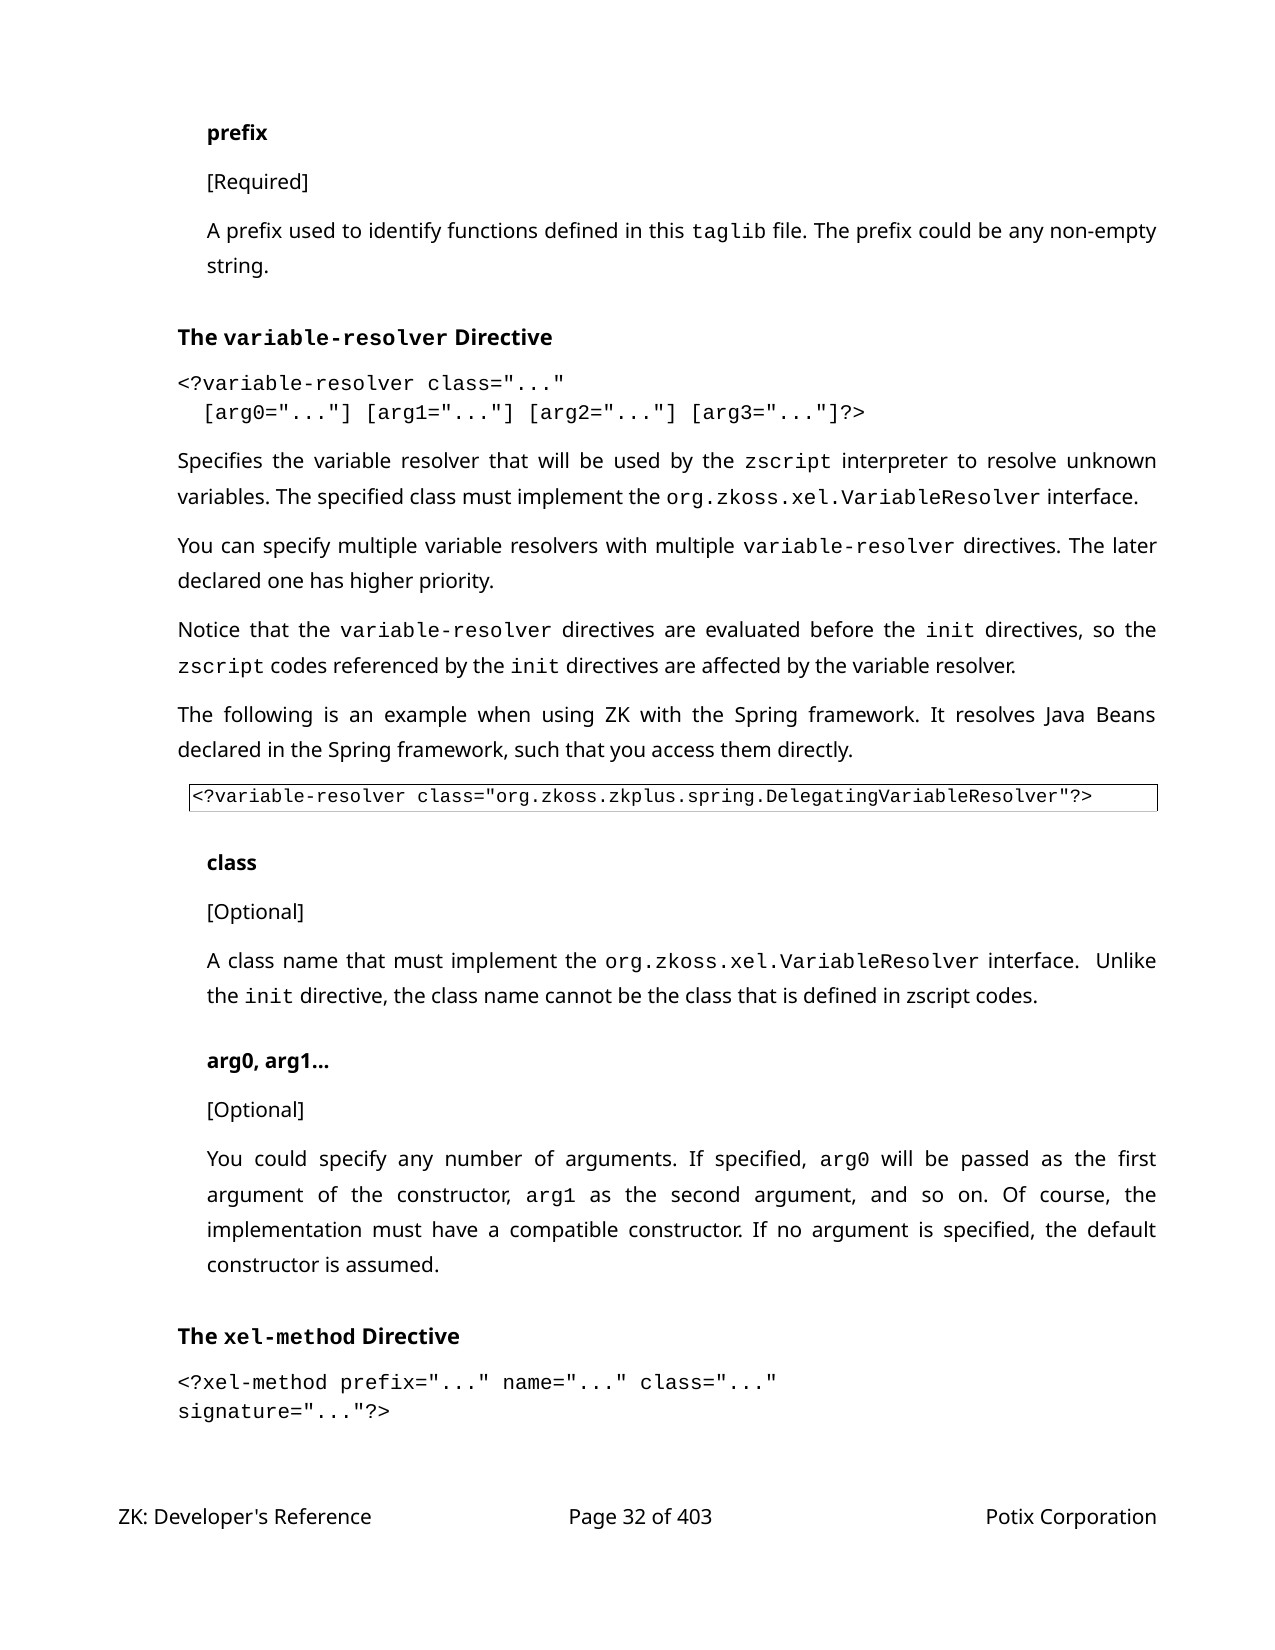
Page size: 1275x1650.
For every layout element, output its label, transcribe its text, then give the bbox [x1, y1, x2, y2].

subtitle prefix [207, 118, 1157, 146]
text You could specify any number of arguments. If specified, arg0 will be passed as the first argument of the constructor, arg1 as the second argument, and so on. Of course, the implementation must have a compatible constructor. If no argument is specified, the default constructor is assumed. [207, 1144, 1157, 1279]
text <?variable-resolver class="..." [arg0="..."] [arg1="..."] [arg2="..."] [arg3="..."]?> [177, 373, 1157, 426]
subtitle class [207, 848, 1157, 876]
text <?xel-method prefix="..." name="..." class="..." signature="..."?> [177, 1372, 1157, 1425]
text <?variable-resolver class="org.zkoss.zkplus.spring.DelegatingVariableResolver"?> [190, 785, 1157, 811]
subtitle The variable-resolver Directive [177, 322, 1157, 352]
text A prefix used to identify functions defined in this taglib file. The prefix could be any non-empty string. [207, 216, 1157, 279]
text The following is an example when using ZK with the Spring framework. It resolves Java Beans declared in the Spring framework, such that you access them directly. [177, 700, 1157, 763]
text A class name that must implement the org.zkoss.xel.VariableResolver interface. Unlike the init directive, the class name cannot be the class that is defined in zscript codes. [207, 946, 1157, 1010]
text [Required] [207, 167, 1157, 195]
subtitle arg0, arg1... [207, 1047, 1157, 1075]
text [Optional] [207, 1095, 1157, 1124]
text Specifies the variable resolver that will be used by the zscript interpreter to resolve unknown variables. The specified class must implement the org.zkoss.xel.VariableResolver interface. [177, 446, 1157, 510]
text Notice that the variable-resolver directives are evaluated before the init directives, so the zscript codes referenced by the init directives are affected by the variable resolver. [177, 615, 1157, 679]
text [Optional] [207, 897, 1157, 925]
subtitle The xel-method Directive [177, 1321, 1157, 1351]
text You can specify multiple variable resolvers with multiple variable-resolver directives. The later declared one has higher priority. [177, 531, 1157, 595]
